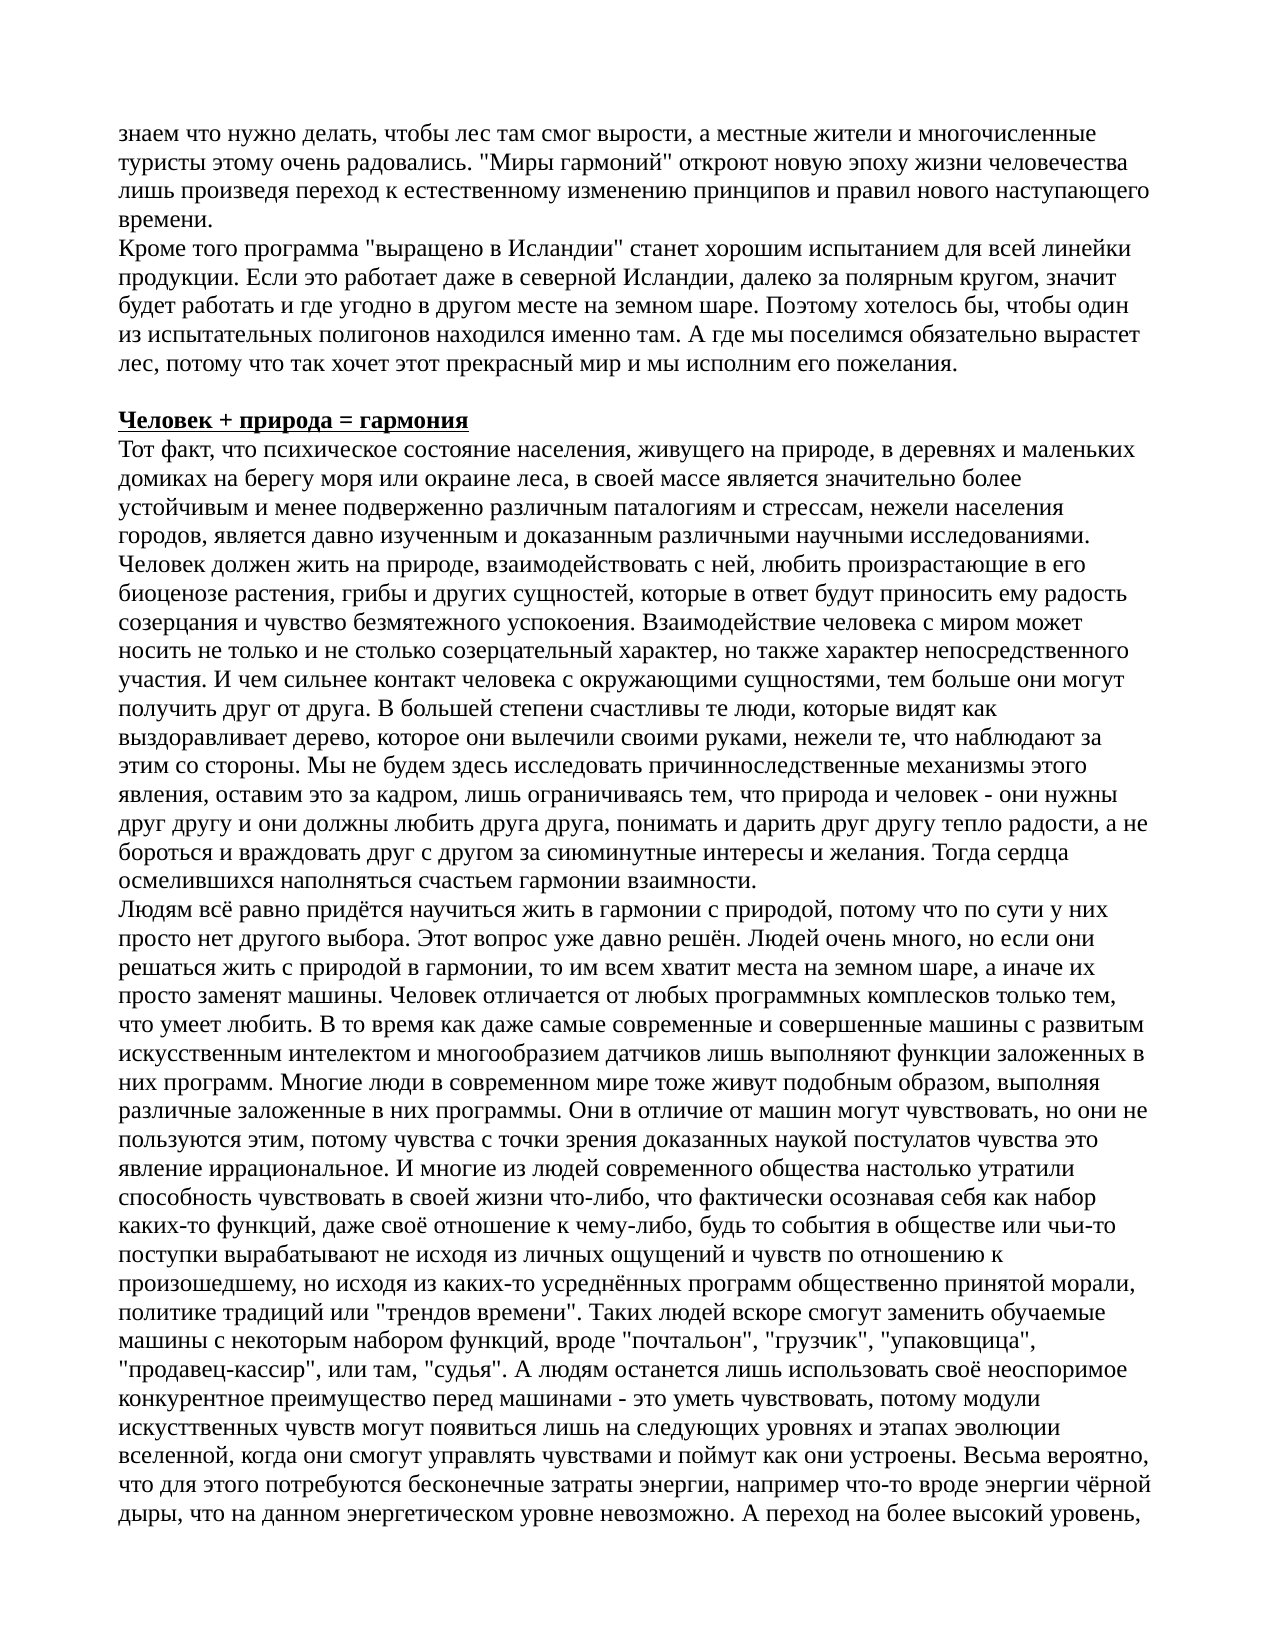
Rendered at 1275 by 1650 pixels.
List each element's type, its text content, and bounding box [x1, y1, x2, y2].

text Тот факт, что психическое состояние населения, живущего на природе, в деревнях и маленьких домиках на берегу моря или окраине леса, в своей массе является значительно более устойчивым и менее подверженно различным паталогиям и стрессам, нежели населения городов, является давно изученным и доказанным различными научными исследованиями. Человек должен жить на природе, взаимодействовать с ней, любить произрастающие в его биоценозе растения, грибы и других сущностей, которые в ответ будут приносить ему радость созерцания и чувство безмятежного успокоения. Взаимодействие человека с миром может носить не только и не столько созерцательный характер, но также характер непосредственного участия. И чем сильнее контакт человека с окружающими сущностями, тем больше они могут получить друг от друга. В большей степени счастливы те люди, которые видят как выздоравливает дерево, которое они вылечили своими руками, нежели те, что наблюдают за этим со стороны. Мы не будем здесь исследовать причинноследственные механизмы этого явления, оставим это за кадром, лишь ограничиваясь тем, что природа и человек - они нужны друг другу и они должны любить друга друга, понимать и дарить друг другу тепло радости, а не бороться и враждовать друг с другом за сиюминутные интересы и желания. Тогда сердца осмелившихся наполняться счастьем гармонии взаимности. [118, 434, 1157, 894]
text знаем что нужно делать, чтобы лес там смог вырости, а местные жители и многочисленные туристы этому очень радовались. "Миры гармоний" откроют новую эпоху жизни человечества лишь произведя переход к естественному изменению принципов и правил нового наступающего времени. [118, 118, 1157, 233]
text Кроме того программа "выращено в Исландии" станет хорошим испытанием для всей линейки продукции. Если это работает даже в северной Исландии, далеко за полярным кругом, значит будет работать и где угодно в другом месте на земном шаре. Поэтому хотелось бы, чтобы один из испытательных полигонов находился именно там. А где мы поселимся обязательно вырастет лес, потому что так хочет этот прекрасный мир и мы исполним его пожелания. [118, 233, 1157, 377]
text Людям всё равно придётся научиться жить в гармонии с природой, потому что по сути у них просто нет другого выбора. Этот вопрос уже давно решён. Людей очень много, но если они решаться жить с природой в гармонии, то им всем хватит места на земном шаре, а иначе их просто заменят машины. Человек отличается от любых программных комплесков только тем, что умеет любить. В то время как даже самые современные и совершенные машины с развитым искусственным интелектом и многообразием датчиков лишь выполняют функции заложенных в них программ. Многие люди в современном мире тоже живут подобным образом, выполняя различные заложенные в них программы. Они в отличие от машин могут чувствовать, но они не пользуются этим, потому чувства с точки зрения доказанных наукой постулатов чувства это явление иррациональное. И многие из людей современного общества настолько утратили способность чувствовать в своей жизни что-либо, что фактически осознавая себя как набор каких-то функций, даже своё отношение к чему-либо, будь то события в обществе или чьи-то поступки вырабатывают не исходя из личных ощущений и чувств по отношению к произошедшему, но исходя из каких-то усреднённых программ общественно принятой морали, политике традиций или "трендов времени". Таких людей вскоре смогут заменить обучаемые машины с некоторым набором функций, вроде "почтальон", "грузчик", "упаковщица", "продавец-кассир", или там, "судья". А людям останется лишь использовать своё неоспоримое конкурентное преимущество перед машинами - это уметь чувствовать, потому модули искусттвенных чувств могут появиться лишь на следующих уровнях и этапах эволюции вселенной, когда они смогут управлять чувствами и поймут как они устроены. Весьма вероятно, что для этого потребуются бесконечные затраты энергии, например что-то вроде энергии чёрной дыры, что на данном энергетическом уровне невозможно. А переход на более высокий уровень, [118, 894, 1157, 1527]
text Человек + природа = гармония [118, 406, 1157, 434]
